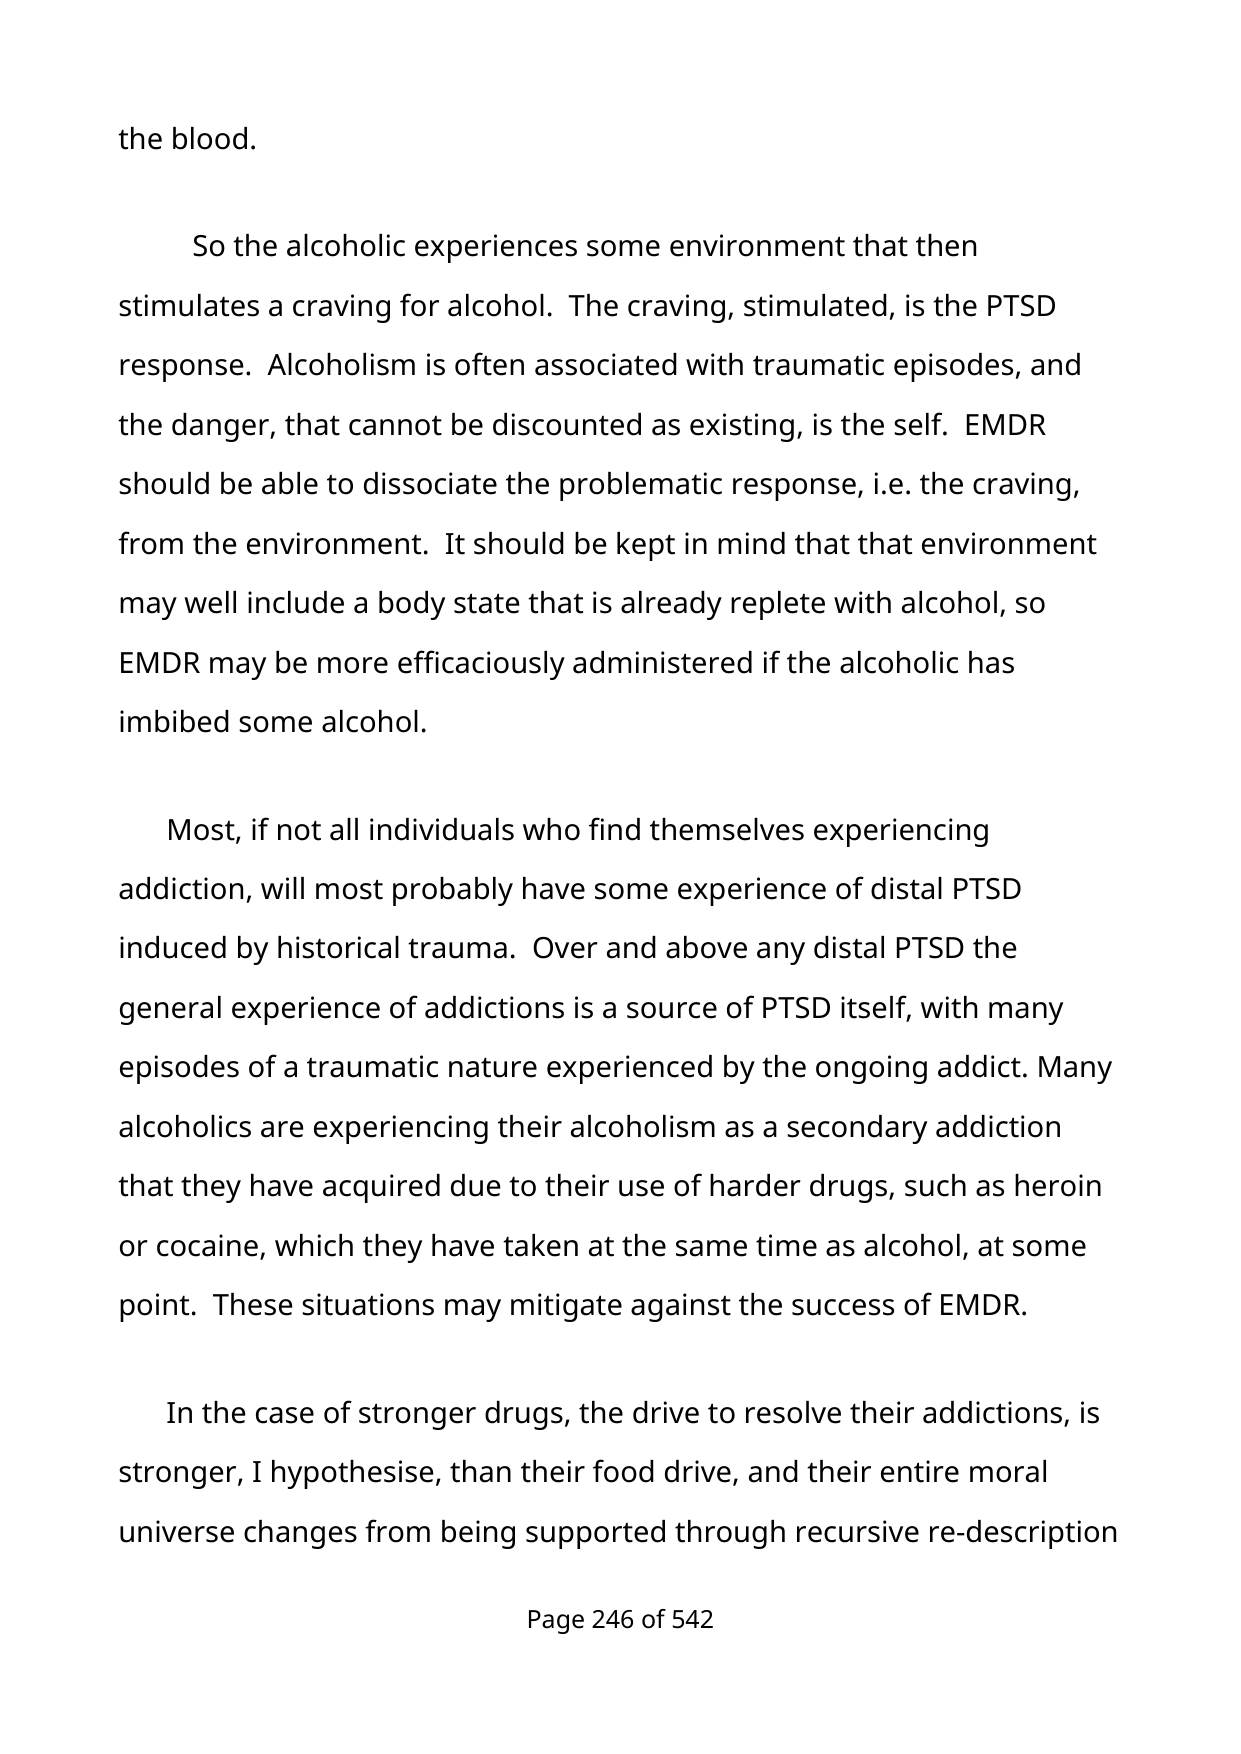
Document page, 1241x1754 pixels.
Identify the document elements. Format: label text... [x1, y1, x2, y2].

text So the alcoholic experiences some environment that then stimulates a craving for alcohol. The craving, stimulated, is the PTSD response. Alcoholism is often associated with traumatic episodes, and the danger, that cannot be discounted as existing, is the self. EMDR should be able to dissociate the problematic response, i.e. the craving, from the environment. It should be kept in mind that that environment may well include a body state that is already replete with alcohol, so EMDR may be more efficaciously administered if the alcoholic has imbibed some alcohol. [118, 226, 1122, 741]
text In the case of stronger drugs, the drive to resolve their addictions, is stronger, I hypothesise, than their food drive, and their entire moral universe changes from being supported through recursive re-description [118, 1392, 1122, 1551]
text Most, if not all individuals who find themselves experiencing addiction, will most probably have some experience of distal PTSD induced by historical trauma. Over and above any distal PTSD the general experience of addictions is a source of PTSD itself, with many episodes of a traumatic nature experienced by the ongoing addict. Many alcoholics are experiencing their alcoholism as a secondary addiction that they have acquired due to their use of harder drugs, such as heroin or cocaine, which they have taken at the same time as alcohol, at some point. These situations may mitigate against the success of EMDR. [118, 809, 1122, 1324]
text the blood. [118, 118, 1122, 158]
